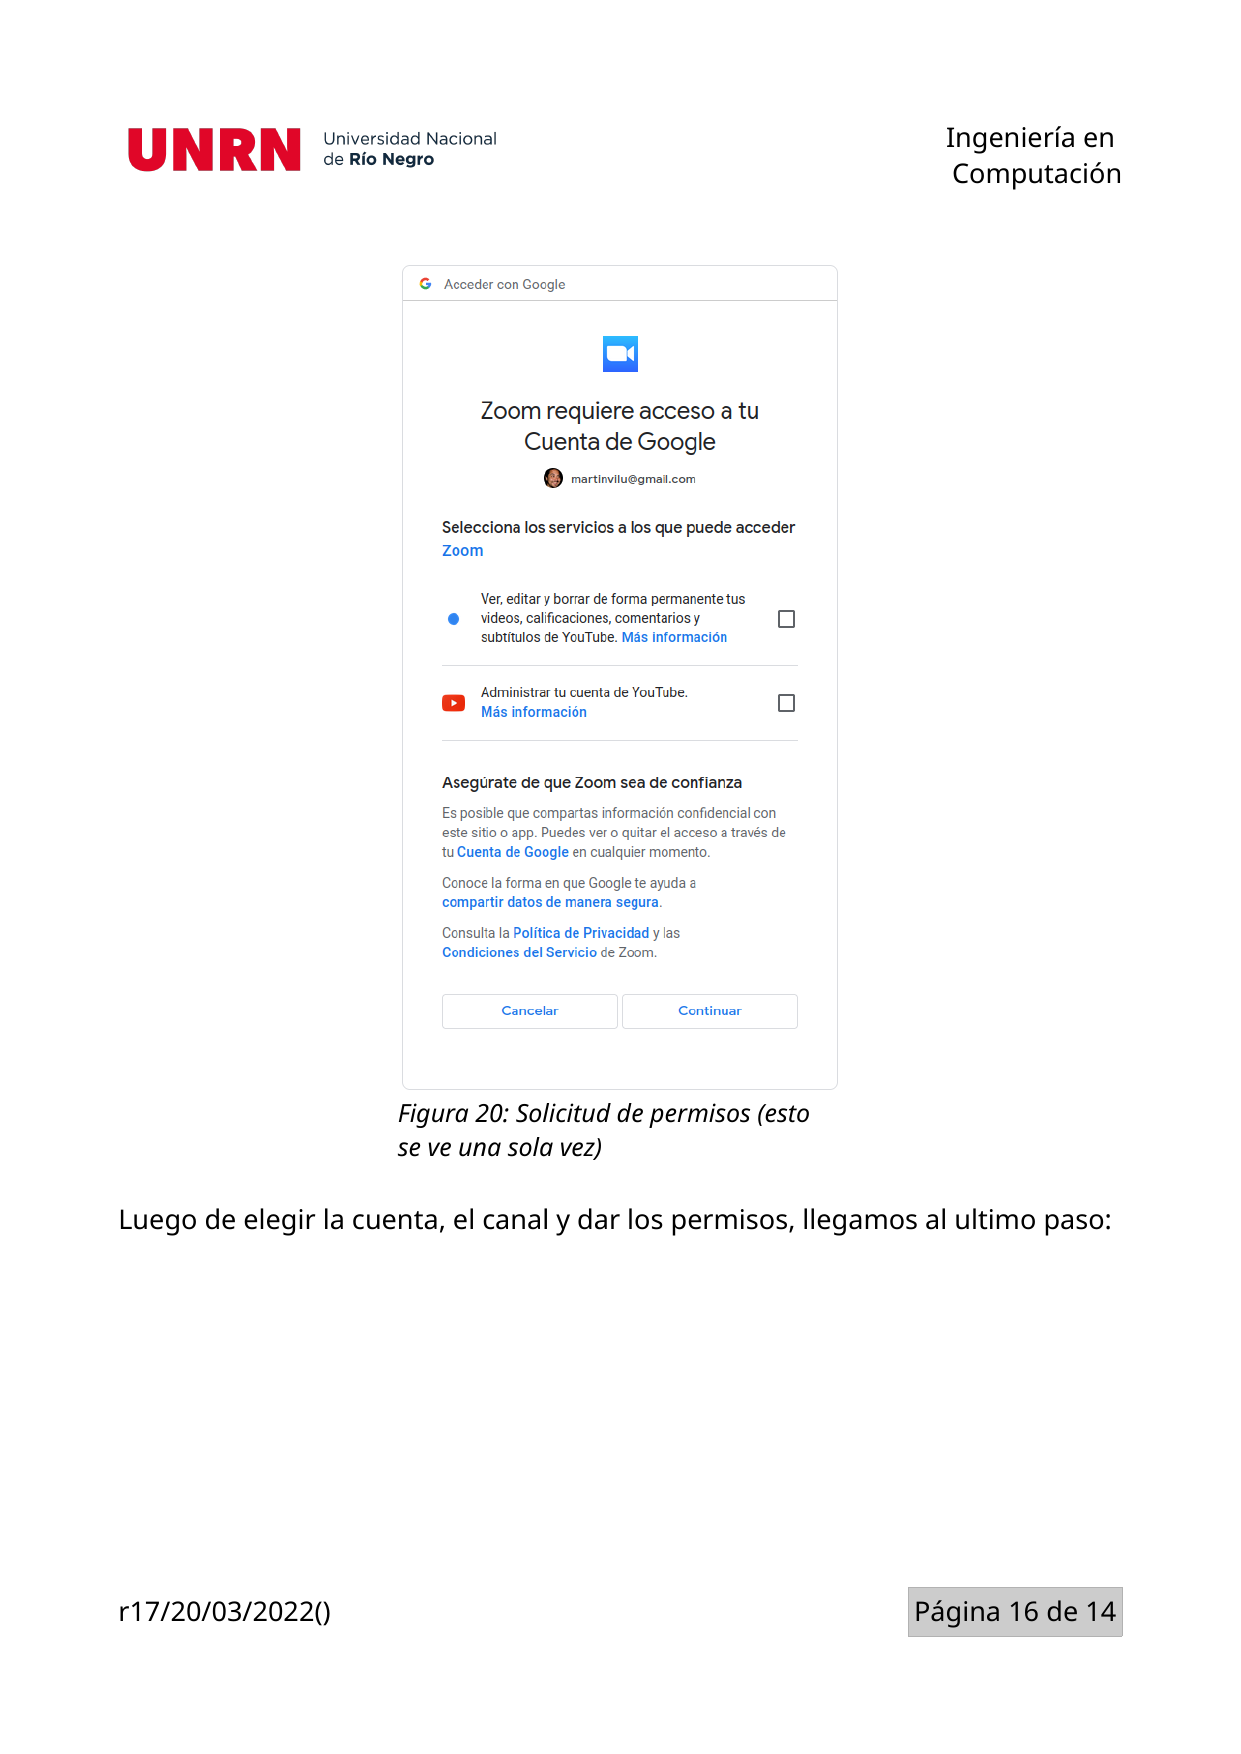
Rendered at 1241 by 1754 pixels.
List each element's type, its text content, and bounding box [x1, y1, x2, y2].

text Luego de elegir la cuenta, el canal y dar los permisos, llegamos al ultimo paso: [118, 221, 1122, 1237]
picture [118, 118, 505, 180]
picture [397, 257, 843, 1096]
text Figura 20: Solicitud de permisos (esto se ve una sola vez) [398, 1096, 843, 1164]
